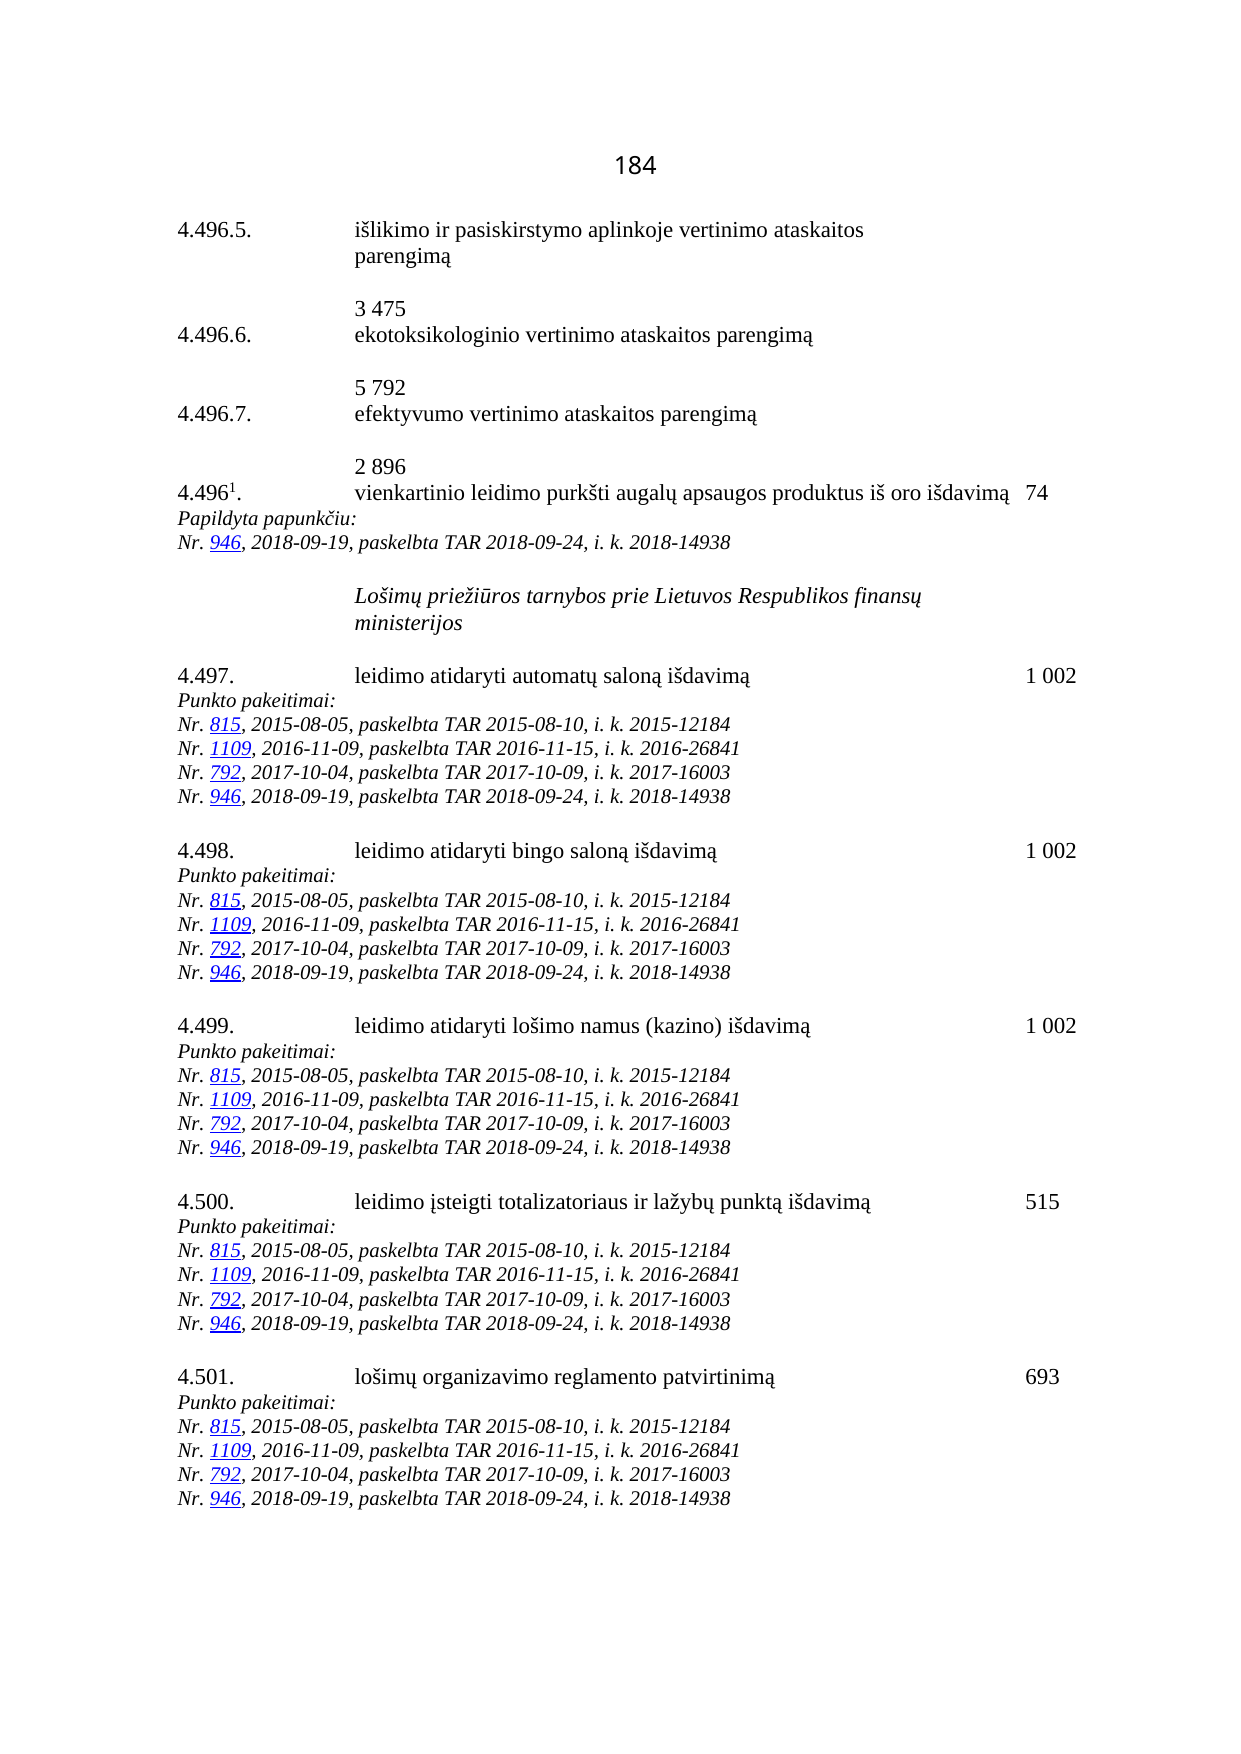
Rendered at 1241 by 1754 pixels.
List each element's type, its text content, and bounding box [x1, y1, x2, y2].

text Nr. 815, 2015-08-05, paskelbta TAR 2015-08-10, i. k. 2015-12184 [177, 887, 1093, 912]
text 4.4961. vienkartinio leidimo purkšti augalų apsaugos produktus iš oro išdavimą 74 [177, 479, 1093, 506]
text Nr. 792, 2017-10-04, paskelbta TAR 2017-10-09, i. k. 2017-16003 [177, 1111, 1093, 1135]
text 4.501. lošimų organizavimo reglamento patvirtinimą 693 [177, 1363, 1093, 1390]
text Nr. 815, 2015-08-05, paskelbta TAR 2015-08-10, i. k. 2015-12184 [177, 1414, 1093, 1438]
text Nr. 946, 2018-09-19, paskelbta TAR 2018-09-24, i. k. 2018-14938 [177, 1311, 1093, 1334]
text 4.496.7. efektyvumo vertinimo ataskaitos parengimą 2 896 [177, 400, 945, 479]
text Nr. 792, 2017-10-04, paskelbta TAR 2017-10-09, i. k. 2017-16003 [177, 936, 1093, 960]
text Nr. 946, 2018-09-19, paskelbta TAR 2018-09-24, i. k. 2018-14938 [177, 530, 1093, 554]
text Nr. 946, 2018-09-19, paskelbta TAR 2018-09-24, i. k. 2018-14938 [177, 960, 1093, 984]
text 4.500. leidimo įsteigti totalizatoriaus ir lažybų punktą išdavimą 515 [177, 1188, 1093, 1214]
text 4.499. leidimo atidaryti lošimo namus (kazino) išdavimą 1 002 [177, 1012, 1093, 1039]
text Nr. 946, 2018-09-19, paskelbta TAR 2018-09-24, i. k. 2018-14938 [177, 1486, 1093, 1510]
text Punkto pakeitimai: [177, 688, 1093, 712]
text Lošimų priežiūros tarnybos prie Lietuvos Respublikos finansų ministerijos [354, 583, 945, 662]
text 4.498. leidimo atidaryti bingo saloną išdavimą 1 002 [177, 837, 1093, 863]
text 4.497. leidimo atidaryti automatų saloną išdavimą 1 002 [177, 662, 1093, 688]
text Nr. 1109, 2016-11-09, paskelbta TAR 2016-11-15, i. k. 2016-26841 [177, 1438, 1093, 1462]
text 4.496.5. išlikimo ir pasiskirstymo aplinkoje vertinimo ataskaitos parengimą 3 475 [177, 216, 945, 321]
text Nr. 946, 2018-09-19, paskelbta TAR 2018-09-24, i. k. 2018-14938 [177, 1135, 1093, 1159]
text Punkto pakeitimai: [177, 1214, 1093, 1238]
text Nr. 815, 2015-08-05, paskelbta TAR 2015-08-10, i. k. 2015-12184 [177, 712, 1093, 736]
text 4.496.6. ekotoksikologinio vertinimo ataskaitos parengimą 5 792 [177, 321, 945, 400]
text Nr. 1109, 2016-11-09, paskelbta TAR 2016-11-15, i. k. 2016-26841 [177, 736, 1093, 760]
text Punkto pakeitimai: [177, 1390, 1093, 1414]
text Nr. 1109, 2016-11-09, paskelbta TAR 2016-11-15, i. k. 2016-26841 [177, 1262, 1093, 1286]
text Nr. 946, 2018-09-19, paskelbta TAR 2018-09-24, i. k. 2018-14938 [177, 784, 1093, 808]
text Nr. 792, 2017-10-04, paskelbta TAR 2017-10-09, i. k. 2017-16003 [177, 1462, 1093, 1486]
text Nr. 1109, 2016-11-09, paskelbta TAR 2016-11-15, i. k. 2016-26841 [177, 912, 1093, 936]
text Nr. 1109, 2016-11-09, paskelbta TAR 2016-11-15, i. k. 2016-26841 [177, 1087, 1093, 1111]
text Nr. 792, 2017-10-04, paskelbta TAR 2017-10-09, i. k. 2017-16003 [177, 1286, 1093, 1311]
text Nr. 815, 2015-08-05, paskelbta TAR 2015-08-10, i. k. 2015-12184 [177, 1063, 1093, 1087]
text Nr. 815, 2015-08-05, paskelbta TAR 2015-08-10, i. k. 2015-12184 [177, 1238, 1093, 1262]
text Nr. 792, 2017-10-04, paskelbta TAR 2017-10-09, i. k. 2017-16003 [177, 760, 1093, 784]
text Punkto pakeitimai: [177, 1039, 1093, 1063]
text Papildyta papunkčiu: [177, 506, 1093, 530]
text Punkto pakeitimai: [177, 863, 1093, 887]
